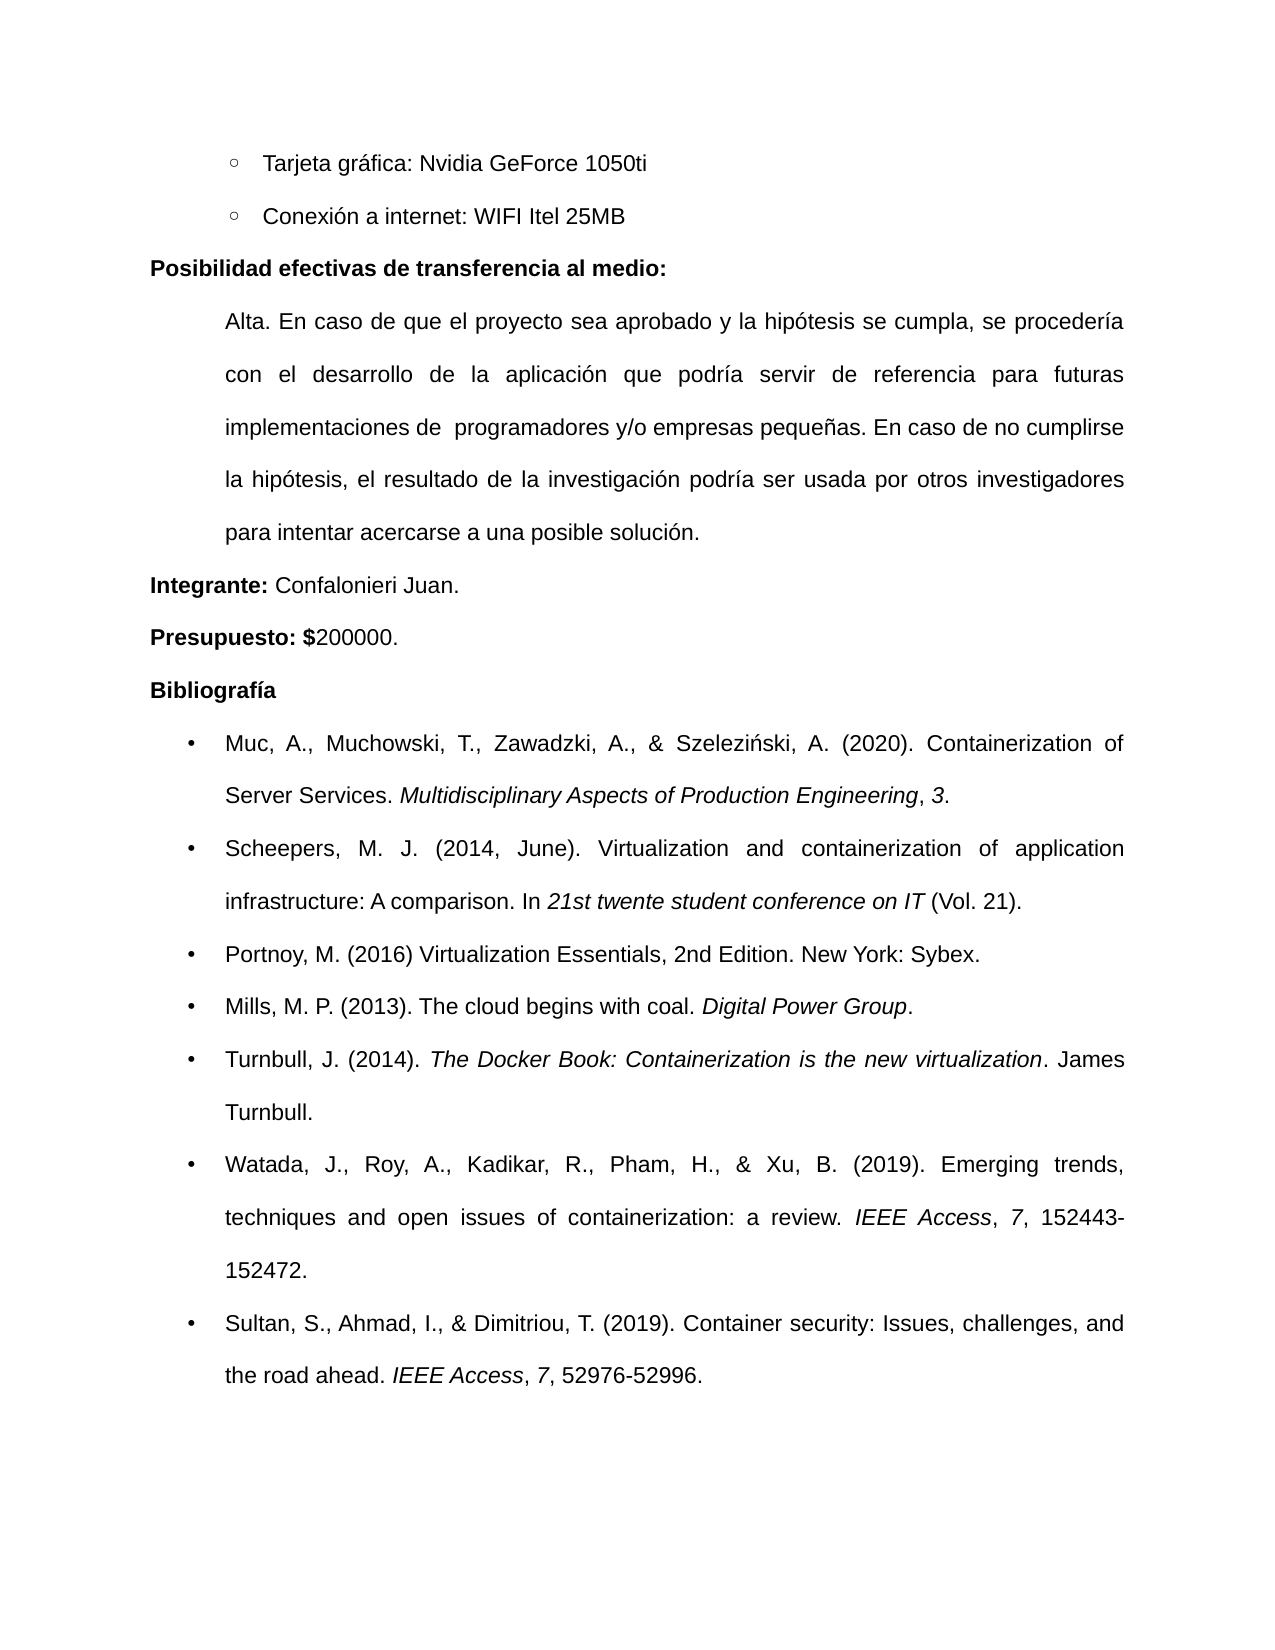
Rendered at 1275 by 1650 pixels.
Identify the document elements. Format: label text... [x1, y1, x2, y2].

list Watada, J., Roy, A., Kadikar, R., Pham, H., & Xu, B. (2019). Emerging trends, techniques and open issues of containerization: a review. IEEE Access, 7, 152443-152472. [187, 1151, 1125, 1283]
list Conexión a internet: WIFI Itel 25MB [225, 203, 1125, 229]
list Sultan, S., Ahmad, I., & Dimitriou, T. (2019). Container security: Issues, challenges, and the road ahead. IEEE Access, 7, 52976-52996. [187, 1309, 1125, 1389]
list Tarjeta gráfica: Nvidia GeForce 1050ti [225, 150, 1125, 176]
list Portnoy, M. (2016) Virtualization Essentials, 2nd Edition. New York: Sybex. [187, 941, 1125, 967]
list Turnbull, J. (2014). The Docker Book: Containerization is the new virtualization. James Turnbull. [187, 1046, 1125, 1125]
text Bibliografía [150, 677, 1125, 703]
text Integrante: Confalonieri Juan. [150, 572, 1125, 598]
list Muc, A., Muchowski, T., Zawadzki, A., & Szeleziński, A. (2020). Containerization of Server Services. Multidisciplinary Aspects of Production Engineering, 3. [187, 730, 1125, 809]
list Scheepers, M. J. (2014, June). Virtualization and containerization of application infrastructure: A comparison. In 21st twente student conference on IT (Vol. 21). [187, 835, 1125, 914]
text Alta. En caso de que el proyecto sea aprobado y la hipótesis se cumpla, se procedería con el desarrollo de la aplicación que podría servir de referencia para futuras implementaciones de programadores y/o empresas pequeñas. En caso de no cumplirse la hipótesis, el resultado de la investigación podría ser usada por otros investigadores para intentar acercarse a una posible solución. [225, 308, 1125, 545]
list Mills, M. P. (2013). The cloud begins with coal. Digital Power Group. [187, 993, 1125, 1020]
text Posibilidad efectivas de transferencia al medio: [150, 255, 1125, 282]
text Presupuesto: $200000. [150, 624, 1125, 651]
